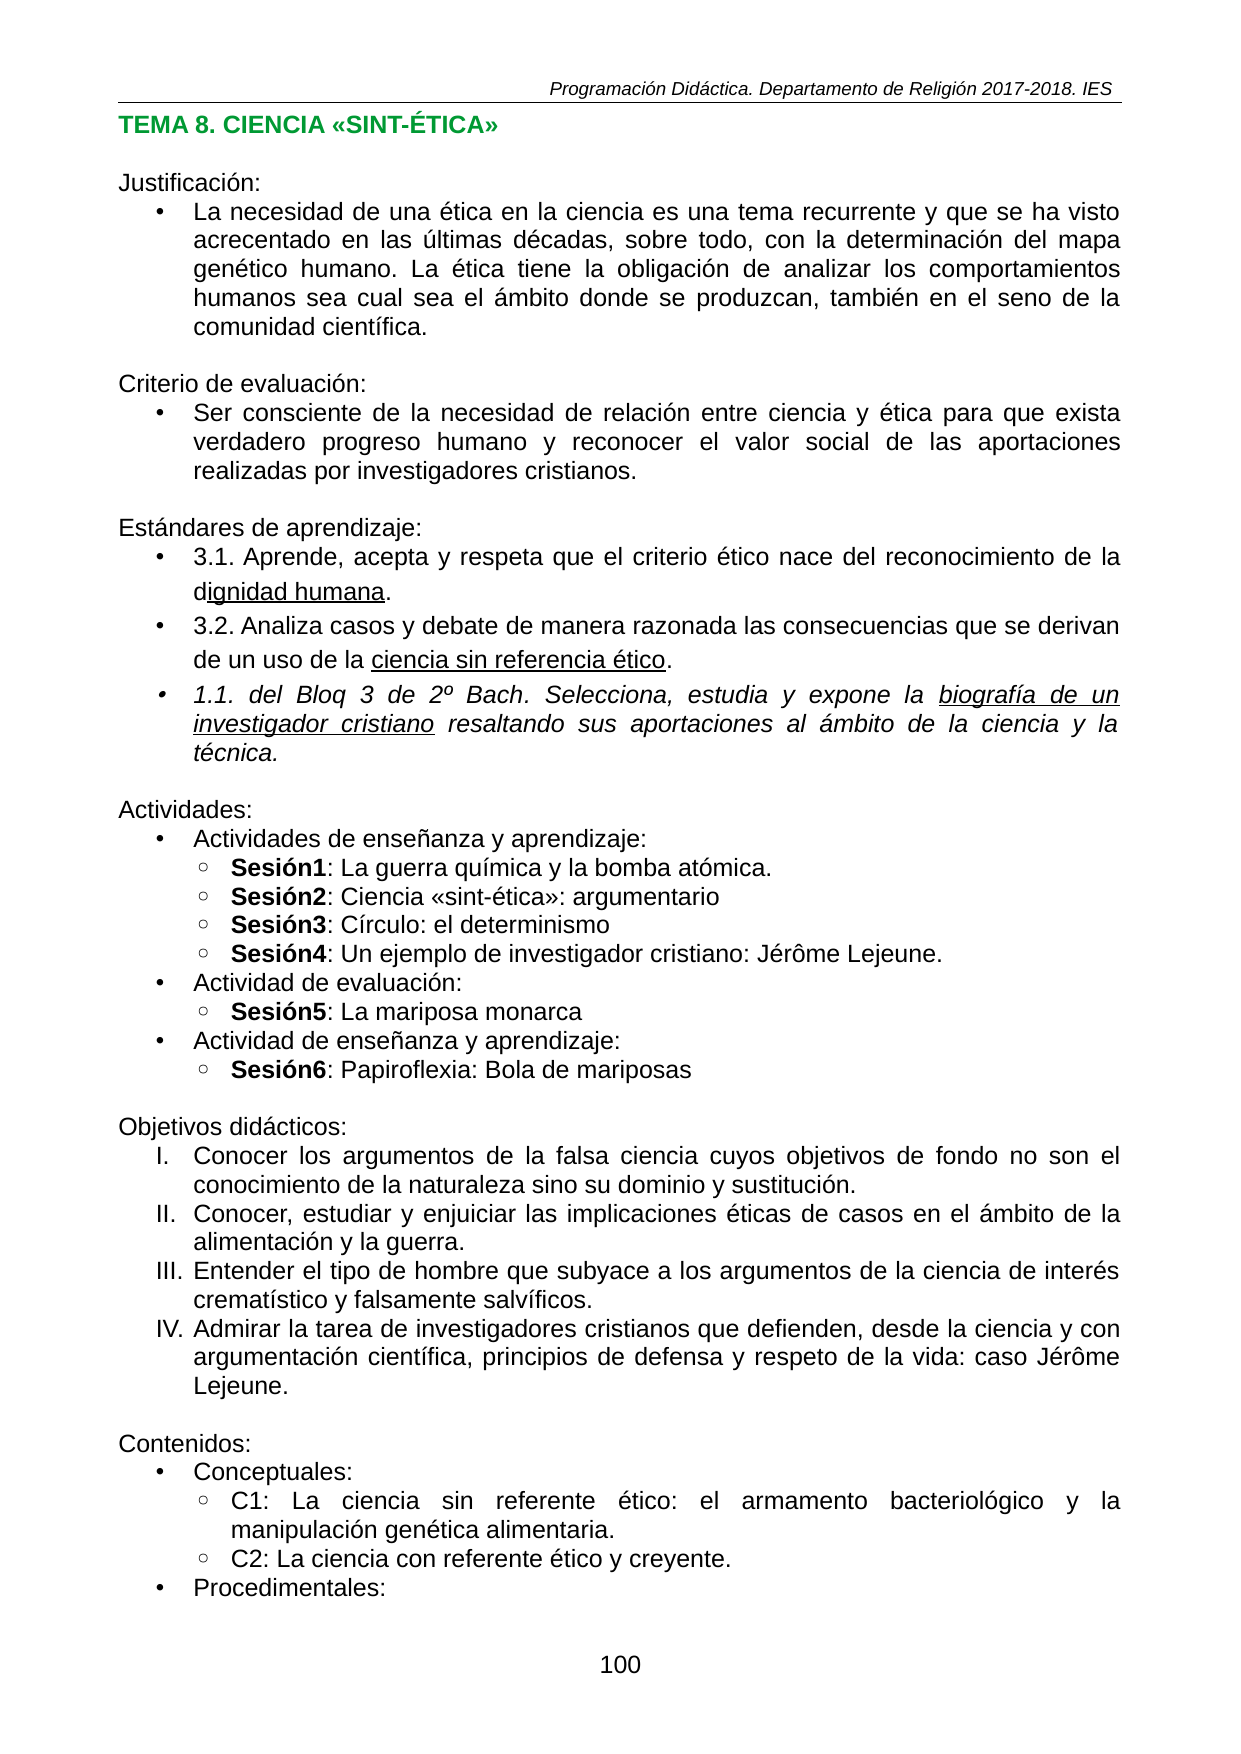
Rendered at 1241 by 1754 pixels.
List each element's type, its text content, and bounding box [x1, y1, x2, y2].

text Justificación: [118, 168, 1122, 197]
list Conocer, estudiar y enjuiciar las implicaciones éticas de casos en el ámbito de la alimentación y la guerra. [156, 1198, 1122, 1256]
text Estándares de aprendizaje: [118, 513, 1122, 542]
list Sesión5: La mariposa monarca [193, 997, 1122, 1026]
list 3.2. Analiza casos y debate de manera razonada las consecuencias que se derivan de un uso de la ciencia sin referencia ético. [156, 611, 1122, 674]
list Sesión6: Papiroflexia: Bola de mariposas [193, 1055, 1122, 1083]
text Actividades: [118, 795, 1122, 824]
list Ser consciente de la necesidad de relación entre ciencia y ética para que exista verdadero progreso humano y reconocer el valor social de las aportaciones realizadas por investigadores cristianos. [156, 398, 1122, 484]
text Contenidos: [118, 1428, 1122, 1457]
list Actividad de enseñanza y aprendizaje: [156, 1026, 1122, 1055]
text Criterio de evaluación: [118, 369, 1122, 398]
text Objetivos didácticos: [118, 1112, 1122, 1141]
list Conceptuales: [156, 1457, 1122, 1486]
list 1.1. del Bloq 3 de 2º Bach. Selecciona, estudia y expone la biografía de un investigador cristiano resaltando sus aportaciones al ámbito de la ciencia y la técnica. [156, 680, 1122, 766]
list Sesión2: Ciencia «sint-ética»: argumentario [193, 882, 1122, 910]
list Actividad de evaluación: [156, 968, 1122, 997]
list C1: La ciencia sin referente ético: el armamento bacteriológico y la manipulación genética alimentaria. [193, 1486, 1122, 1544]
list 3.1. Aprende, acepta y respeta que el criterio ético nace del reconocimiento de la dignidad humana. [156, 542, 1122, 605]
list C2: La ciencia con referente ético y creyente. [193, 1544, 1122, 1573]
list Admirar la tarea de investigadores cristianos que defienden, desde la ciencia y con argumentación científica, principios de defensa y respeto de la vida: caso Jérôme Lejeune. [156, 1313, 1122, 1400]
list Entender el tipo de hombre que subyace a los argumentos de la ciencia de interés crematístico y falsamente salvíficos. [156, 1256, 1122, 1313]
list Sesión1: La guerra química y la bomba atómica. [193, 853, 1122, 882]
list Procedimentales: [156, 1573, 1122, 1601]
list Actividades de enseñanza y aprendizaje: [156, 824, 1122, 853]
list Sesión3: Círculo: el determinismo [193, 910, 1122, 939]
list Sesión4: Un ejemplo de investigador cristiano: Jérôme Lejeune. [193, 939, 1122, 968]
text TEMA 8. CIENCIA «SINT-ÉTICA» [118, 110, 1122, 139]
list La necesidad de una ética en la ciencia es una tema recurrente y que se ha visto acrecentado en las últimas décadas, sobre todo, con la determinación del mapa genético humano. La ética tiene la obligación de analizar los comportamientos humanos sea cual sea el ámbito donde se produzcan, también en el seno de la comunidad científica. [156, 197, 1122, 341]
list Conocer los argumentos de la falsa ciencia cuyos objetivos de fondo no son el conocimiento de la naturaleza sino su dominio y sustitución. [156, 1141, 1122, 1198]
